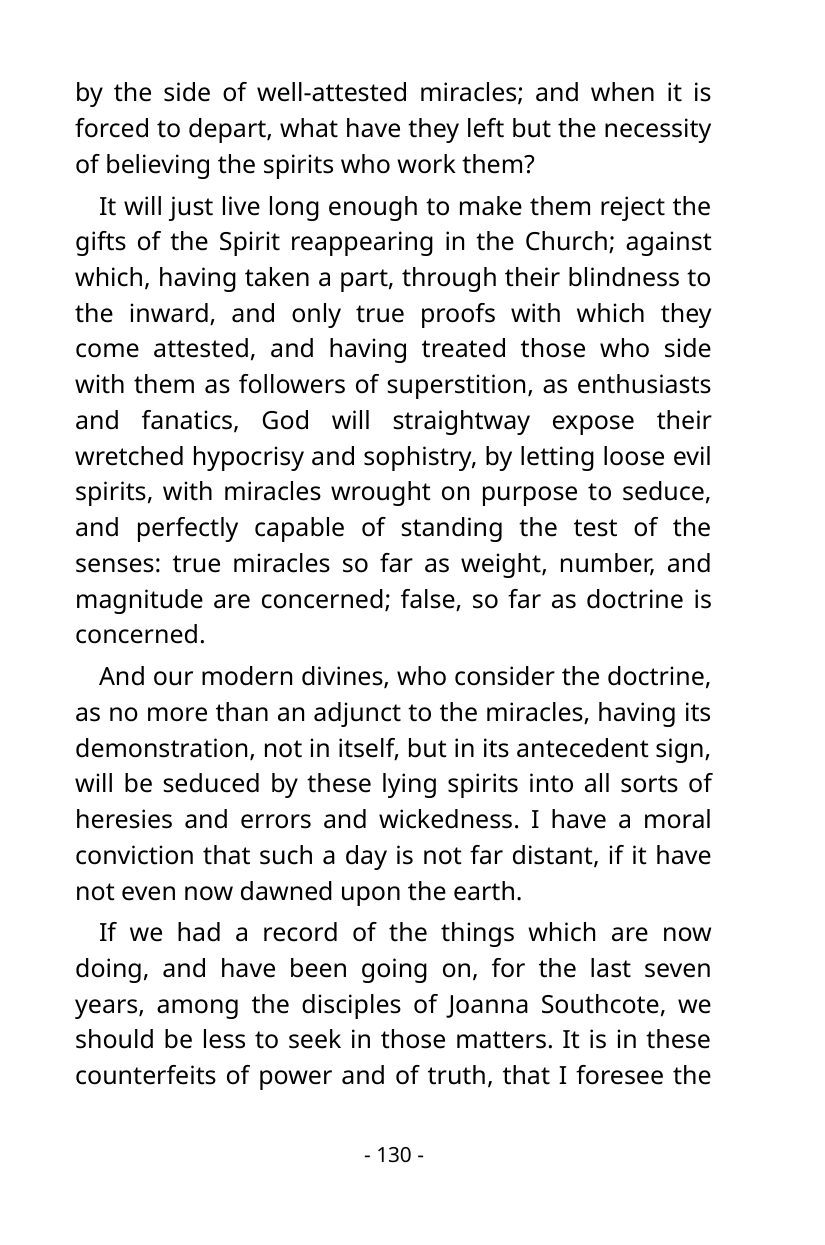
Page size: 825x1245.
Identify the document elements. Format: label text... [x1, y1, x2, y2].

text And our modern divines, who consider the doctrine, as no more than an adjunct to the miracles, having its demonstration, not in itself, but in its antecedent sign, will be seduced by these lying spirits into all sorts of heresies and errors and wickedness. I have a moral conviction that such a day is not far distant, if it have not even now dawned upon the earth. [75, 659, 712, 907]
text If we had a record of the things which are now doing, and have been going on, for the last seven years, among the disciples of Joanna Southcote, we should be less to seek in those matters. It is in these counterfeits of power and of truth, that I foresee the [75, 915, 712, 1092]
text by the side of well-attested miracles; and when it is forced to depart, what have they left but the necessity of believing the spirits who work them? [75, 75, 712, 181]
text It will just live long enough to make them reject the gifts of the Spirit reappearing in the Church; against which, having taken a part, through their blindness to the inward, and only true proofs with which they come attested, and having treated those who side with them as followers of superstition, as enthusiasts and fanatics, God will straightway expose their wretched hypocrisy and sophistry, by letting loose evil spirits, with miracles wrought on purpose to seduce, and perfectly capable of standing the test of the senses: true miracles so far as weight, number, and magnitude are concerned; false, so far as doctrine is concerned. [75, 188, 712, 651]
